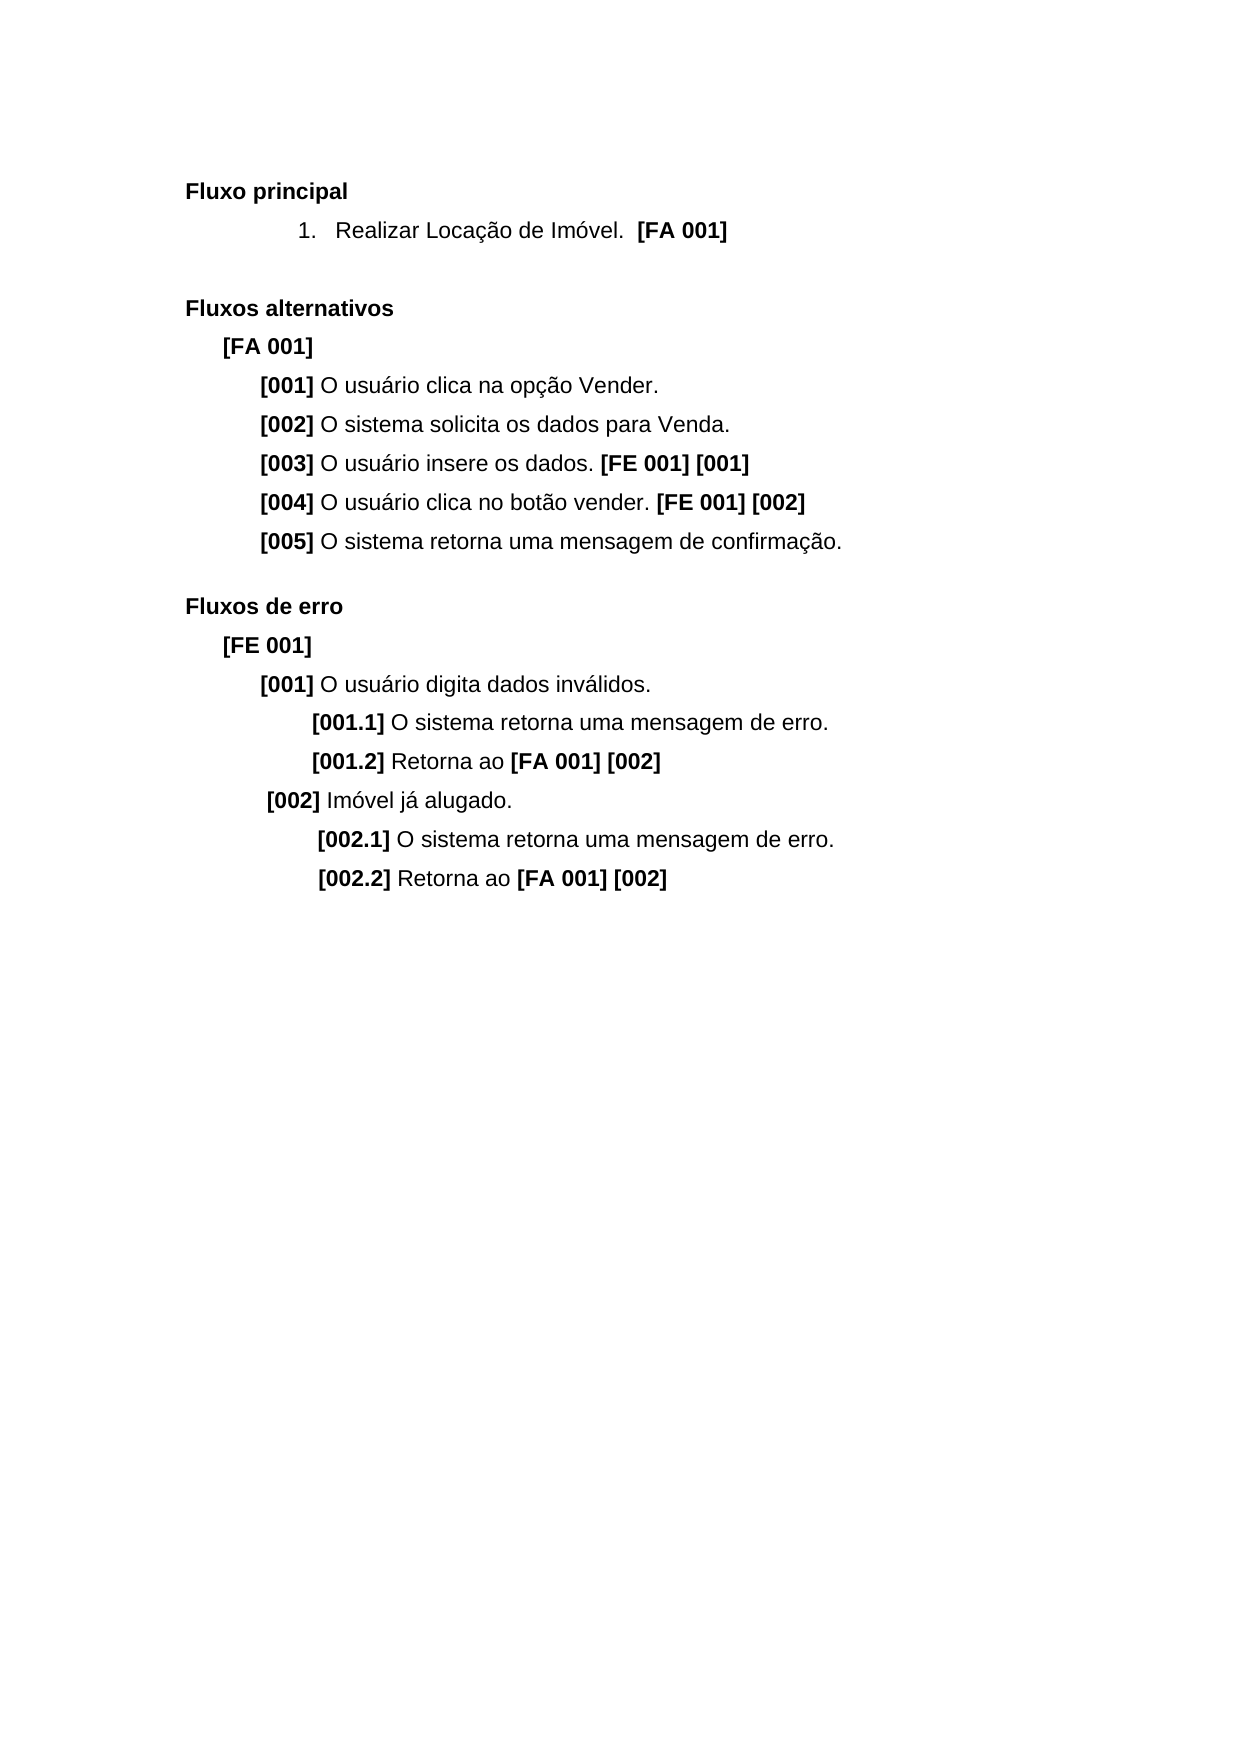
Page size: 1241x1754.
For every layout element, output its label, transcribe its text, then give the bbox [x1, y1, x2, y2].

list [001.2] Retorna ao [FA 001] [002] [274, 748, 1092, 774]
text Fluxos alternativos [185, 294, 1092, 321]
text Fluxo principal [185, 178, 1092, 204]
text [FA 001] [223, 333, 1092, 360]
list [002] O sistema solicita os dados para Venda. [223, 411, 1092, 437]
list [001] O usuário clica na opção Vender. [223, 372, 1092, 398]
list [002] Imóvel já alugado. [223, 787, 1092, 813]
list [004] O usuário clica no botão vender. [FE 001] [002] [223, 489, 1092, 515]
list [001.1] O sistema retorna uma mensagem de erro. [274, 709, 1092, 736]
list [002.2] Retorna ao [FA 001] [002] [274, 865, 1092, 891]
list [005] O sistema retorna uma mensagem de confirmação. [223, 528, 1092, 554]
list [001] O usuário digita dados inválidos. [223, 671, 1092, 697]
list Realizar Locação de Imóvel. [FA 001] [298, 217, 1092, 243]
list [002.1] O sistema retorna uma mensagem de erro. [223, 826, 1092, 852]
text [FE 001] [223, 632, 1092, 658]
list [003] O usuário insere os dados. [FE 001] [001] [223, 450, 1092, 476]
text Fluxos de erro [185, 593, 1092, 619]
